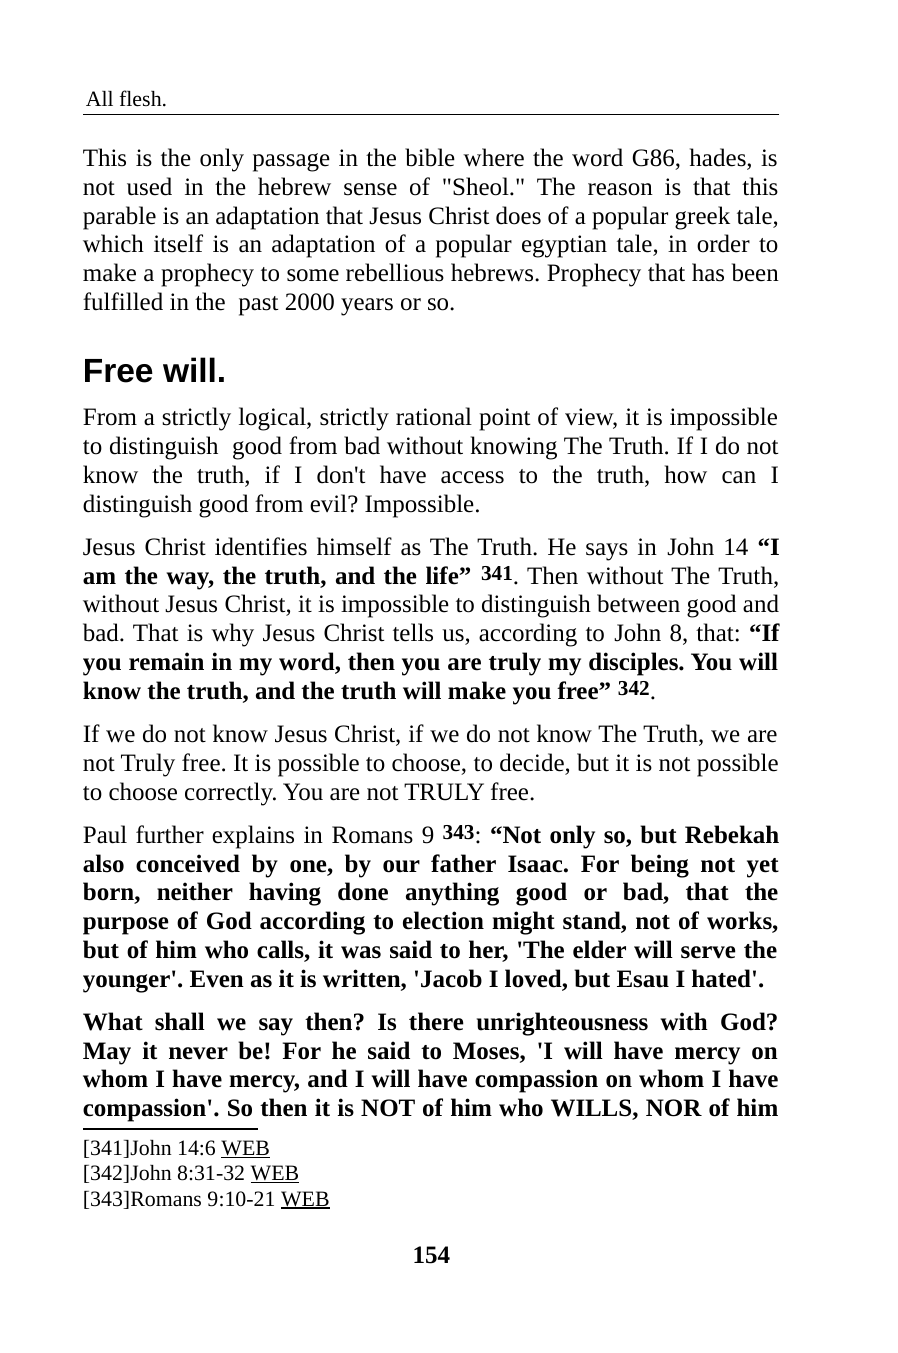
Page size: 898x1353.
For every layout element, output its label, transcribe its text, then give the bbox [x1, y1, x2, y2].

text If we do not know Jesus Christ, if we do not know The Truth, we are not Truly free. It is possible to choose, to decide, but it is not possible to choose correctly. You are not TRULY free. [83, 719, 779, 805]
text What shall we say then? Is there unrighteousness with God? May it never be! For he said to Moses, 'I will have mercy on whom I have mercy, and I will have compassion on whom I have compassion'. So then it is NOT of him who WILLS, NOR of him [83, 1007, 779, 1122]
text This is the only passage in the bible where the word G86, hades, is not used in the hebrew sense of "Sheol." The reason is that this parable is an adaptation that Jesus Christ does of a popular greek tale, which itself is an adaptation of a popular egyptian tale, in order to make a prophecy to some rebellious hebrews. Prophecy that has been fulfilled in the past 2000 years or so. [83, 143, 779, 316]
text Paul further explains in Romans 9 : “Not only so, but Rebekah also conceived by one, by our father Isaac. For being not yet born, neither having done anything good or bad, that the purpose of God according to election might stand, not of works, but of him who calls, it was said to her, 'The elder will serve the younger'. Even as it is written, 'Jacob I loved, but Esau I hated'. [83, 820, 779, 992]
text John 8:31-32 WEB [83, 1160, 779, 1186]
subtitle Free will. [83, 351, 779, 390]
text Romans 9:10-21 WEB [83, 1186, 779, 1211]
text Jesus Christ identifies himself as The Truth. He says in John 14 “I am the way, the truth, and the life” . Then without The Truth, without Jesus Christ, it is impossible to distinguish between good and bad. That is why Jesus Christ tells us, according to John 8, that: “If you remain in my word, then you are truly my disciples. You will know the truth, and the truth will make you free” . [83, 532, 779, 704]
text John 14:6 WEB [83, 1135, 779, 1160]
text From a strictly logical, strictly rational point of view, it is impossible to distinguish good from bad without knowing The Truth. If I do not know the truth, if I don't have access to the truth, how can I distinguish good from evil? Impossible. [83, 402, 779, 517]
